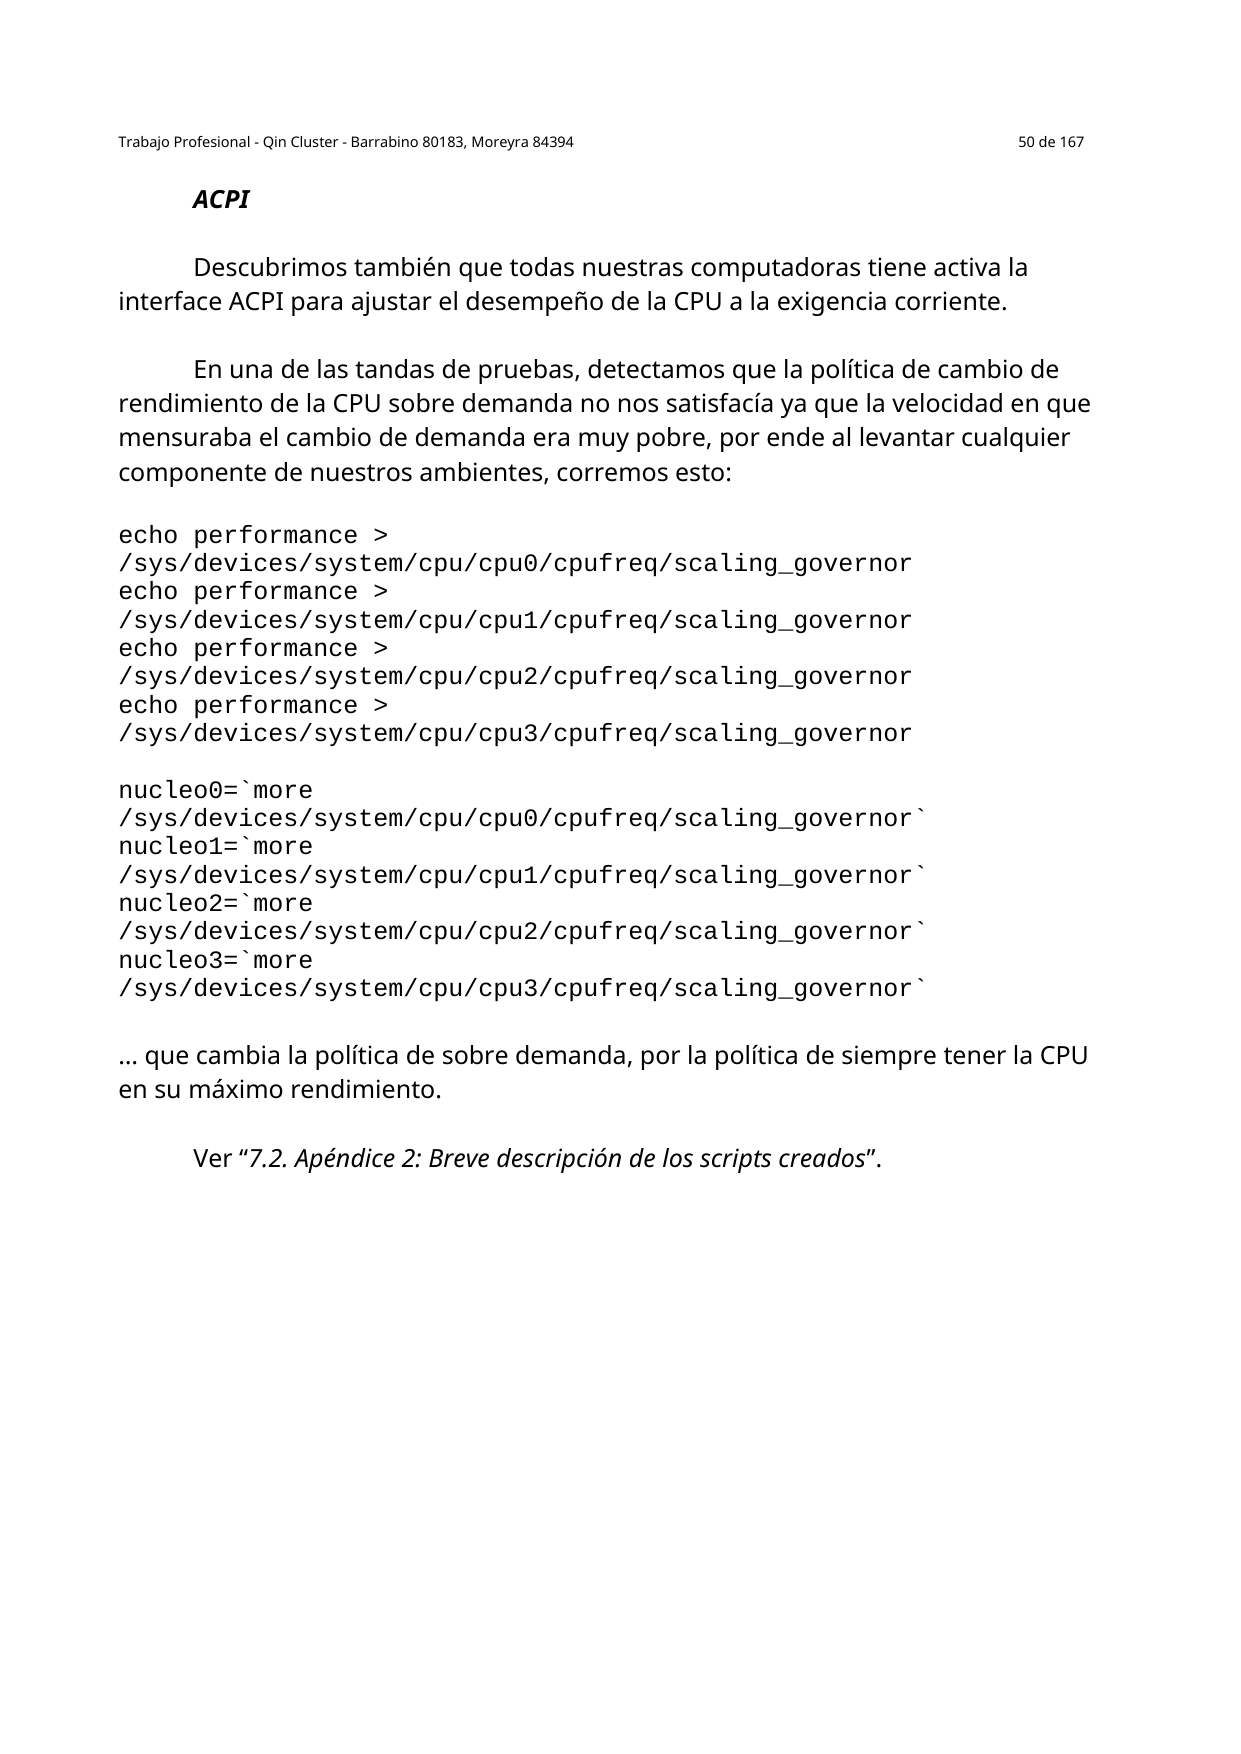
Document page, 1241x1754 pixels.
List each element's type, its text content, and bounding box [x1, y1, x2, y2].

text ACPI [118, 182, 1122, 216]
text … que cambia la política de sobre demanda, por la política de siempre tener la CPU en su máximo rendimiento. [118, 1038, 1122, 1106]
text nucleo2=`more /sys/devices/system/cpu/cpu2/cpufreq/scaling_governor` [118, 891, 1122, 947]
text nucleo1=`more /sys/devices/system/cpu/cpu1/cpufreq/scaling_governor` [118, 834, 1122, 891]
text Ver “7.2. Apéndice 2: Breve descripción de los scripts creados”. [118, 1140, 1122, 1174]
text Descubrimos también que todas nuestras computadoras tiene activa la interface ACPI para ajustar el desempeño de la CPU a la exigencia corriente. [118, 250, 1122, 318]
text echo performance > /sys/devices/system/cpu/cpu0/cpufreq/scaling_governor [118, 522, 1122, 579]
text echo performance > /sys/devices/system/cpu/cpu3/cpufreq/scaling_governor [118, 692, 1122, 749]
text En una de las tandas de pruebas, detectamos que la política de cambio de rendimiento de la CPU sobre demanda no nos satisfacía ya que la velocidad en que mensuraba el cambio de demanda era muy pobre, por ende al levantar cualquier componente de nuestros ambientes, corremos esto: [118, 352, 1122, 488]
text nucleo0=`more /sys/devices/system/cpu/cpu0/cpufreq/scaling_governor` [118, 777, 1122, 834]
text echo performance > /sys/devices/system/cpu/cpu2/cpufreq/scaling_governor [118, 636, 1122, 692]
text nucleo3=`more /sys/devices/system/cpu/cpu3/cpufreq/scaling_governor` [118, 947, 1122, 1004]
text echo performance > /sys/devices/system/cpu/cpu1/cpufreq/scaling_governor [118, 579, 1122, 636]
